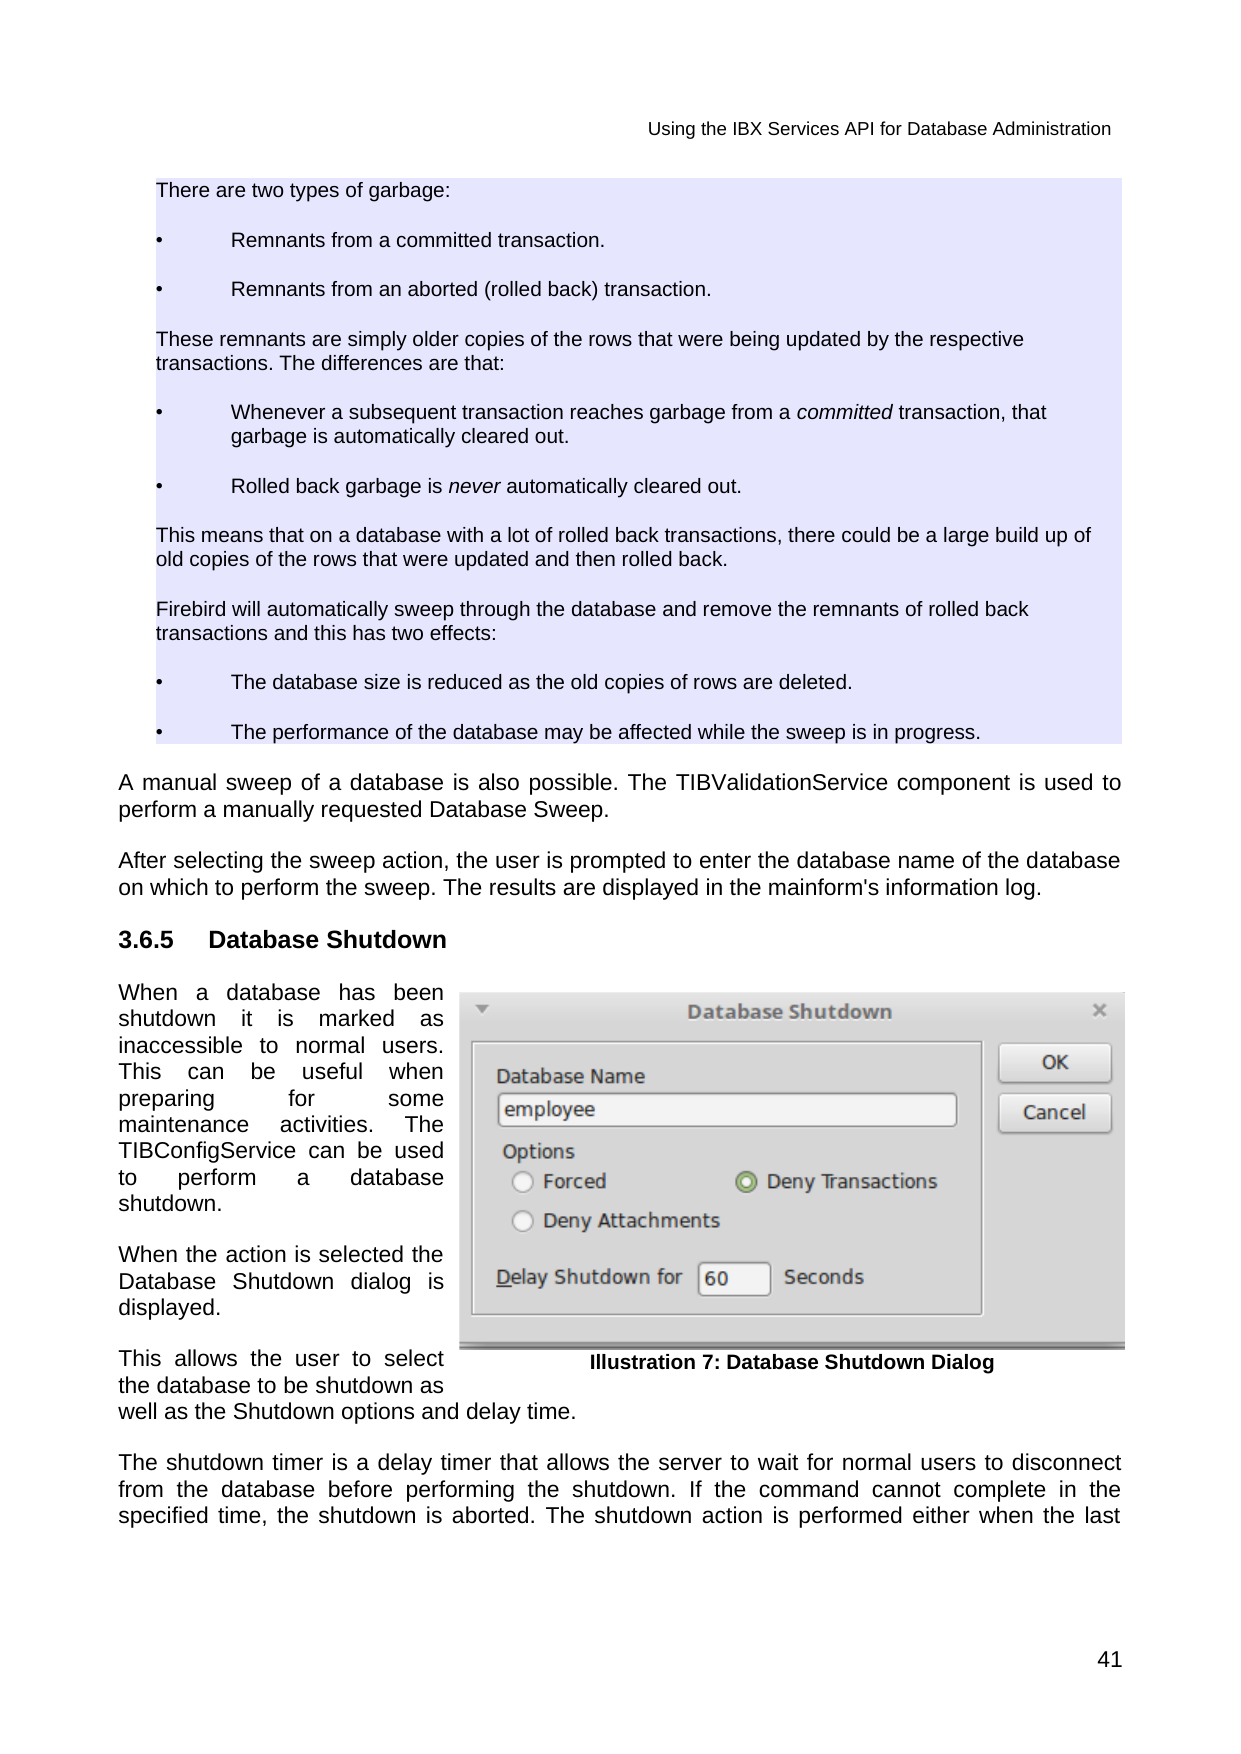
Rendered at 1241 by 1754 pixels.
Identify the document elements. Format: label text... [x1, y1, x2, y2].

picture [459, 992, 1125, 1350]
text Illustration 7: Database Shutdown Dialog [459, 1350, 1125, 1374]
list The performance of the database may be affected while the sweep is in progress. [156, 720, 1122, 744]
text The shutdown timer is a delay timer that allows the server to wait for normal users to disconnect from the database before performing the shutdown. If the command cannot complete in the specified time, the shutdown is aborted. The shutdown action is performed either when the last [118, 1449, 1122, 1528]
text After selecting the sweep action, the user is prompted to enter the database name of the database on which to perform the sweep. The results are displayed in the mainform's information log. [118, 847, 1122, 900]
subtitle Database Shutdown [118, 925, 1122, 953]
list Rolled back garbage is never automatically cleared out. [156, 474, 1122, 498]
text When a database has been shutdown it is marked as inaccessible to normal users. This can be useful when preparing for some maintenance activities. The TIBConfigService can be used to perform a database shutdown. [118, 979, 1125, 1216]
list Remnants from a committed transaction. [156, 228, 1122, 252]
list Whenever a subsequent transaction reaches garbage from a committed transaction, that garbage is automatically cleared out. [156, 400, 1122, 448]
text When the action is selected the Database Shutdown dialog is displayed. [118, 1241, 459, 1320]
list The database size is reduced as the old copies of rows are deleted. [156, 670, 1122, 694]
text Firebird will automatically sweep through the database and remove the remnants of rolled back transactions and this has two effects: [156, 597, 1122, 645]
list Remnants from an aborted (rolled back) transaction. [156, 277, 1122, 301]
text There are two types of garbage: [156, 178, 1122, 202]
text This allows the user to select the database to be shutdown as well as the Shutdown options and delay time. [118, 1345, 1122, 1424]
text This means that on a database with a lot of rolled back transactions, there could be a large build up of old copies of the rows that were updated and then rolled back. [156, 523, 1122, 571]
text A manual sweep of a database is also possible. The TIBValidationService component is used to perform a manually requested Database Sweep. [118, 769, 1122, 822]
text These remnants are simply older copies of the rows that were being updated by the respective transactions. The differences are that: [156, 327, 1122, 375]
